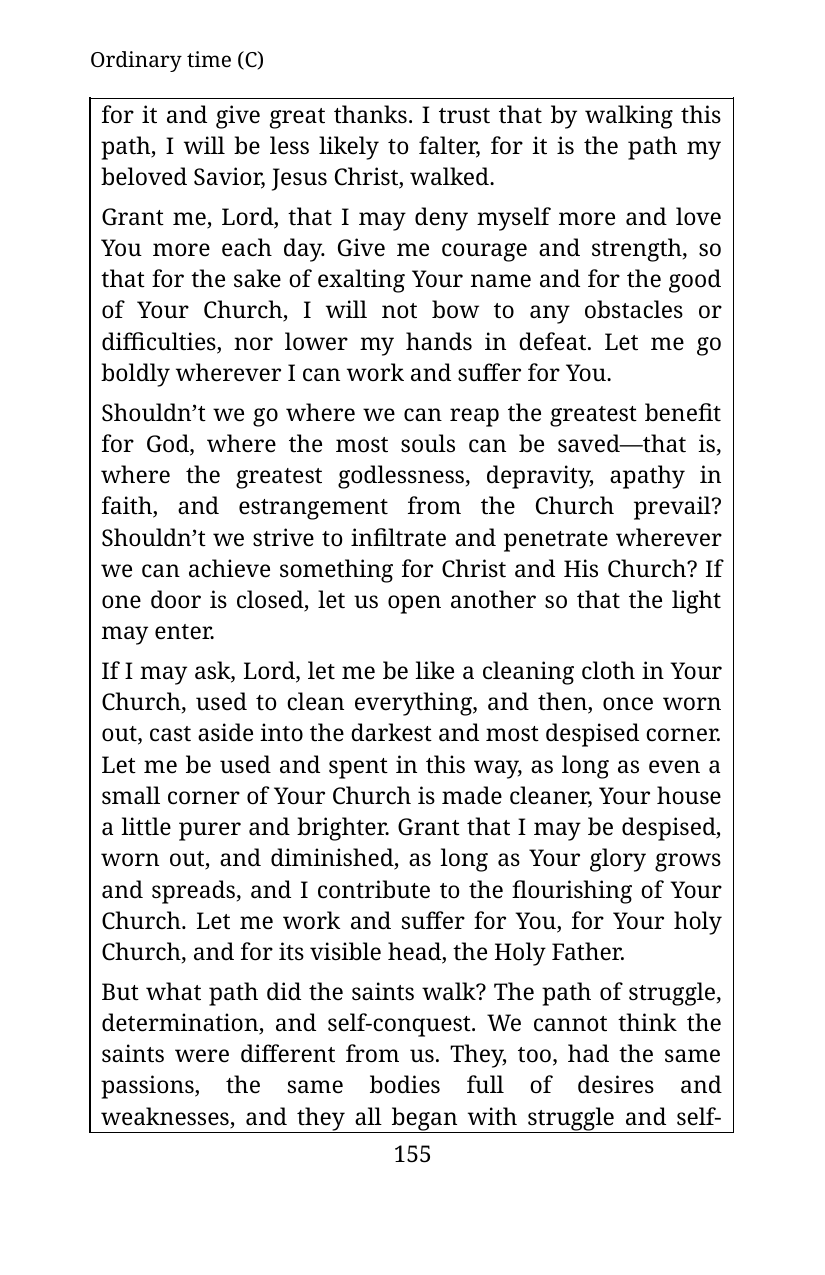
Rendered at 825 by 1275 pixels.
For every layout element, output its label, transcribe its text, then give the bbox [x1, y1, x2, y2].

table_cell for it and give great thanks. I trust that by walking this path, I will be less likely to falter, for it is the path my beloved Savior, Jesus Christ, walked. Grant me, Lord, that I may deny myself more and love You more each day. Give me courage and strength, so that for the sake of exalting Your name and for the good of Your Church, I will not bow to any obstacles or difficulties, nor lower my hands in defeat. Let me go boldly wherever I can work and suffer for You. Shouldn’t we go where we can reap the greatest benefit for God, where the most souls can be saved—that is, where the greatest godlessness, depravity, apathy in faith, and estrangement from the Church prevail? Shouldn’t we strive to infiltrate and penetrate wherever we can achieve something for Christ and His Church? If one door is closed, let us open another so that the light may enter. If I may ask, Lord, let me be like a cleaning cloth in Your Church, used to clean everything, and then, once worn out, cast aside into the darkest and most despised corner. Let me be used and spent in this way, as long as even a small corner of Your Church is made cleaner, Your house a little purer and brighter. Grant that I may be despised, worn out, and diminished, as long as Your glory grows and spreads, and I contribute to the flourishing of Your Church. Let me work and suffer for You, for Your holy Church, and for its visible head, the Holy Father. But what path did the saints walk? The path of struggle, determination, and self-conquest. We cannot think the saints were different from us. They, too, had the same passions, the same bodies full of desires and weaknesses, and they all began with struggle and self- [91, 99, 733, 1132]
